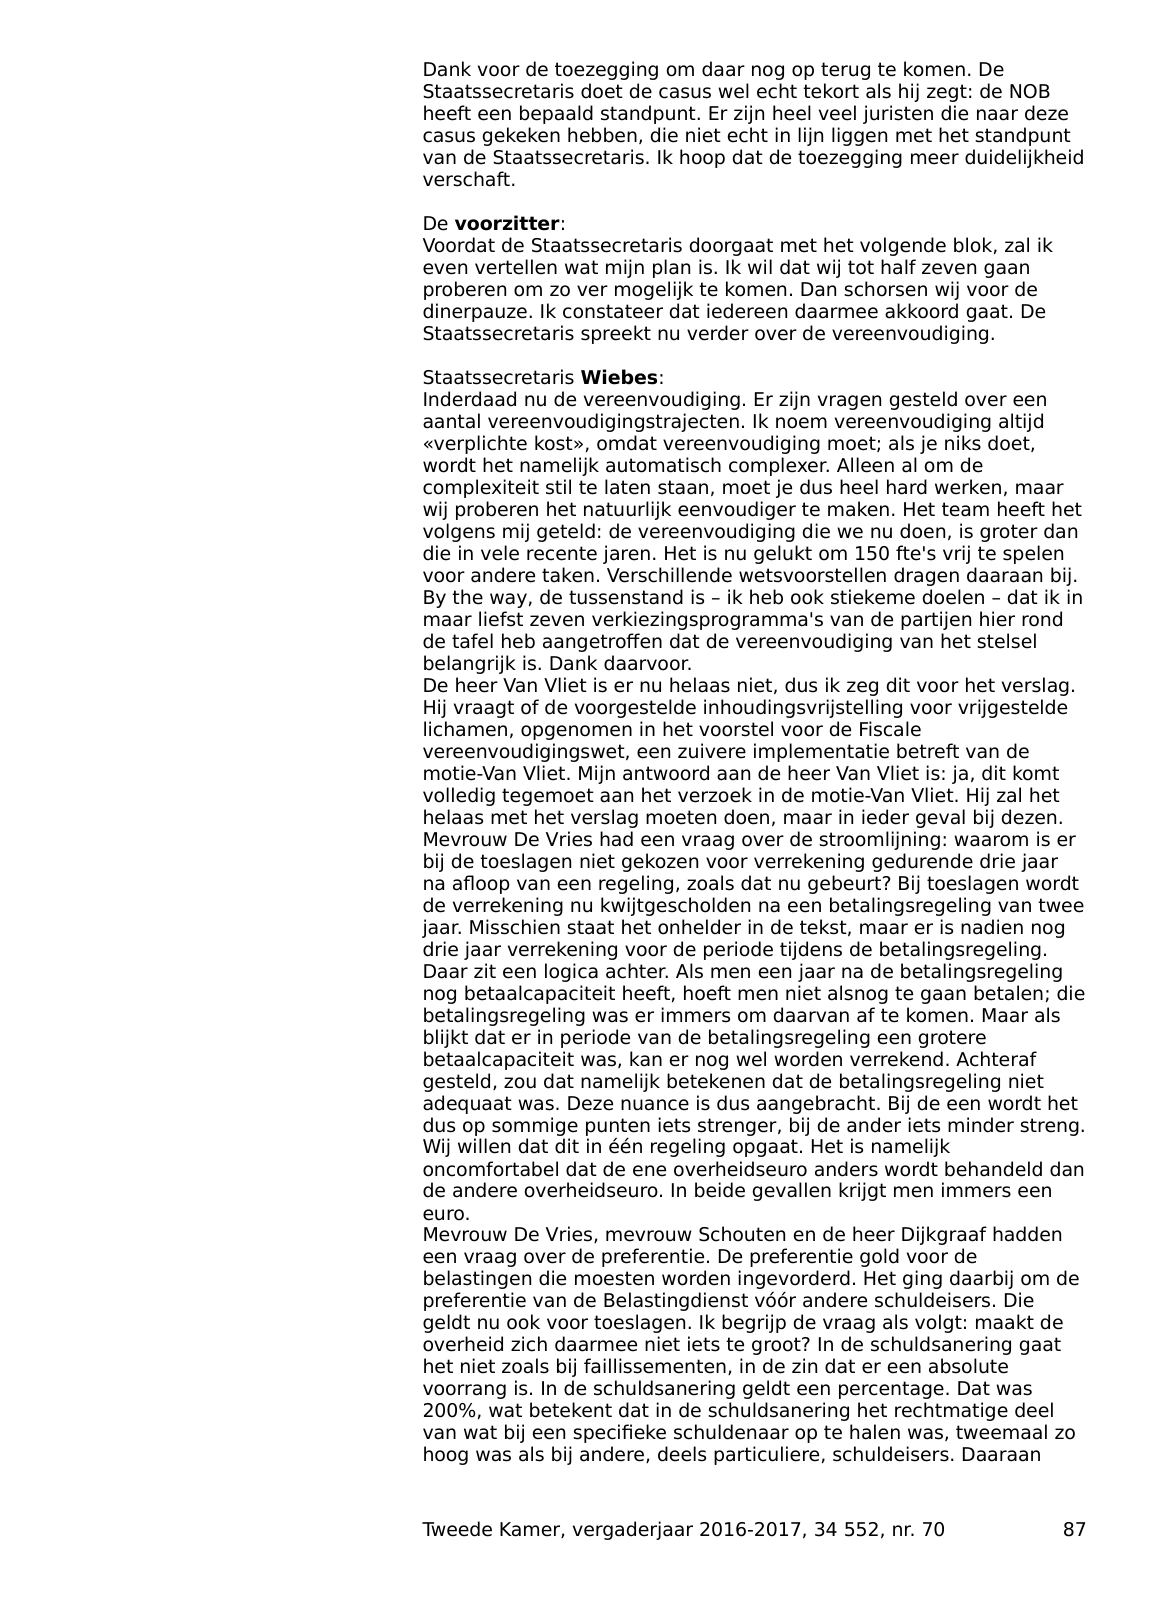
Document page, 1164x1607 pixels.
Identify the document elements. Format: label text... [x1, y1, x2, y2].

text Mevrouw De Vries, mevrouw Schouten en de heer Dijkgraaf hadden een vraag over de preferentie. De preferentie gold voor de belastingen die moesten worden ingevorderd. Het ging daarbij om de preferentie van de Belastingdienst vóór andere schuldeisers. Die geldt nu ook voor toeslagen. Ik begrijp de vraag als volgt: maakt de overheid zich daarmee niet iets te groot? In de schuldsanering gaat het niet zoals bij faillissementen, in de zin dat er een absolute voorrang is. In de schuldsanering geldt een percentage. Dat was 200%, wat betekent dat in de schuldsanering het rechtmatige deel van wat bij een specifieke schuldenaar op te halen was, tweemaal zo hoog was als bij andere, deels particuliere, schuldeisers. Daaraan [422, 1224, 1087, 1466]
text Voordat de Staatssecretaris doorgaat met het volgende blok, zal ik even vertellen wat mijn plan is. Ik wil dat wij tot half zeven gaan proberen om zo ver mogelijk te komen. Dan schorsen wij voor de dinerpauze. Ik constateer dat iedereen daarmee akkoord gaat. De Staatssecretaris spreekt nu verder over de vereenvoudiging. [422, 235, 1087, 345]
text Mevrouw De Vries had een vraag over de stroomlijning: waarom is er bij de toeslagen niet gekozen voor verrekening gedurende drie jaar na afloop van een regeling, zoals dat nu gebeurt? Bij toeslagen wordt de verrekening nu kwijtgescholden na een betalingsregeling van twee jaar. Misschien staat het onhelder in de tekst, maar er is nadien nog drie jaar verrekening voor de periode tijdens de betalingsregeling. Daar zit een logica achter. Als men een jaar na de betalingsregeling nog betaalcapaciteit heeft, hoeft men niet alsnog te gaan betalen; die betalingsregeling was er immers om daarvan af te komen. Maar als blijkt dat er in periode van de betalingsregeling een grotere betaalcapaciteit was, kan er nog wel worden verrekend. Achteraf gesteld, zou dat namelijk betekenen dat de betalingsregeling niet adequaat was. Deze nuance is dus aangebracht. Bij de een wordt het dus op sommige punten iets strenger, bij de ander iets minder streng. Wij willen dat dit in één regeling opgaat. Het is namelijk oncomfortabel dat de ene overheidseuro anders wordt behandeld dan de andere overheidseuro. In beide gevallen krijgt men immers een euro. [422, 829, 1087, 1224]
text Dank voor de toezegging om daar nog op terug te komen. De Staatssecretaris doet de casus wel echt tekort als hij zegt: de NOB heeft een bepaald standpunt. Er zijn heel veel juristen die naar deze casus gekeken hebben, die niet echt in lijn liggen met het standpunt van de Staatssecretaris. Ik hoop dat de toezegging meer duidelijkheid verschaft. [422, 59, 1087, 191]
text Inderdaad nu de vereenvoudiging. Er zijn vragen gesteld over een aantal vereenvoudigingstrajecten. Ik noem vereenvoudiging altijd «verplichte kost», omdat vereenvoudiging moet; als je niks doet, wordt het namelijk automatisch complexer. Alleen al om de complexiteit stil te laten staan, moet je dus heel hard werken, maar wij proberen het natuurlijk eenvoudiger te maken. Het team heeft het volgens mij geteld: de vereenvoudiging die we nu doen, is groter dan die in vele recente jaren. Het is nu gelukt om 150 fte's vrij te spelen voor andere taken. Verschillende wetsvoorstellen dragen daaraan bij. By the way, de tussenstand is – ik heb ook stiekeme doelen – dat ik in maar liefst zeven verkiezingsprogramma's van de partijen hier rond de tafel heb aangetroffen dat de vereenvoudiging van het stelsel belangrijk is. Dank daarvoor. [422, 389, 1087, 675]
text De heer Van Vliet is er nu helaas niet, dus ik zeg dit voor het verslag. Hij vraagt of de voorgestelde inhoudingsvrijstelling voor vrijgestelde lichamen, opgenomen in het voorstel voor de Fiscale vereenvoudigingswet, een zuivere implementatie betreft van de motie-Van Vliet. Mijn antwoord aan de heer Van Vliet is: ja, dit komt volledig tegemoet aan het verzoek in de motie-Van Vliet. Hij zal het helaas met het verslag moeten doen, maar in ieder geval bij dezen. [422, 675, 1087, 829]
text De voorzitter: [422, 213, 1087, 235]
text Staatssecretaris Wiebes: [422, 367, 1087, 389]
